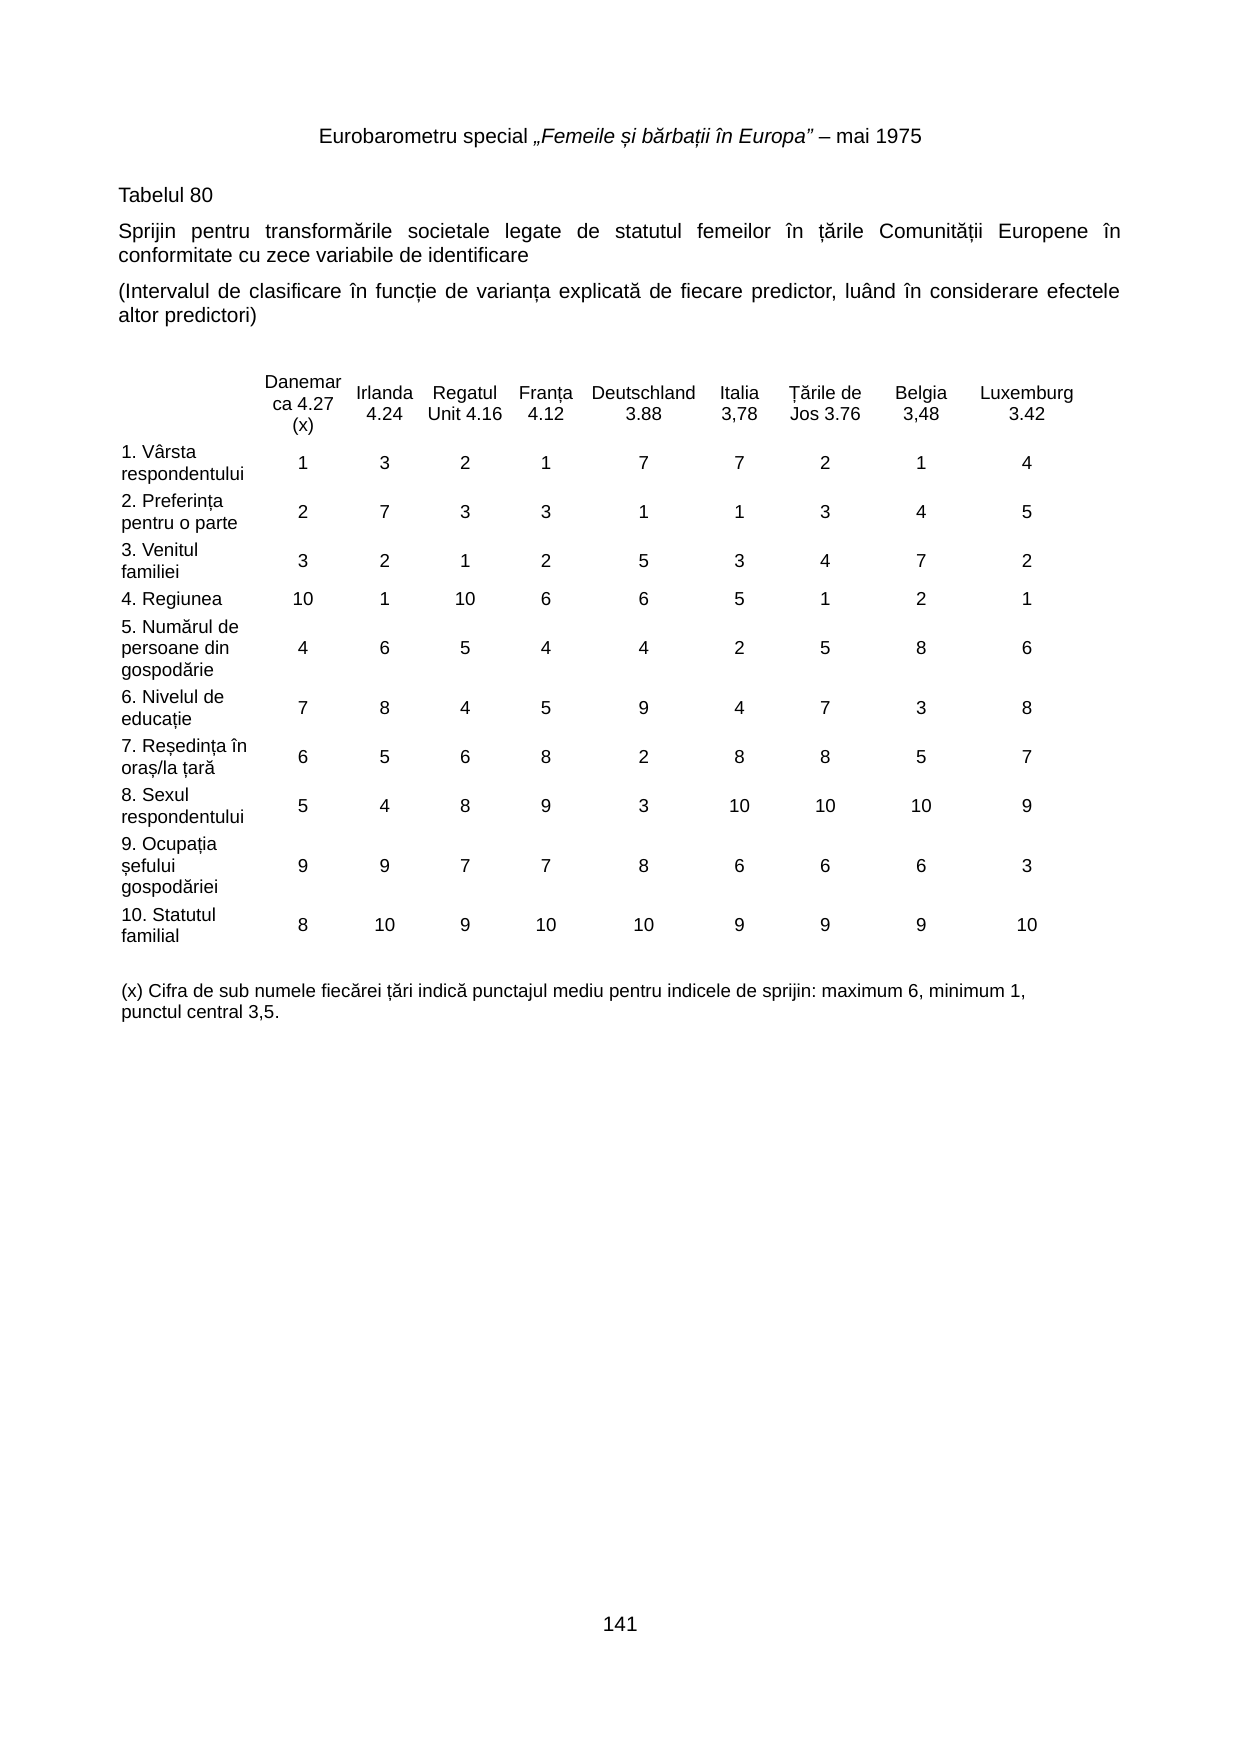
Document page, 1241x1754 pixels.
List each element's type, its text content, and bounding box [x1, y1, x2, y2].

table_cell [257, 950, 349, 977]
table_cell 3 [582, 781, 705, 830]
table_cell 6 [877, 830, 965, 901]
table_cell 3 [510, 487, 582, 536]
table_cell 5 [877, 732, 965, 781]
table_cell [420, 950, 510, 977]
table_cell 2 [877, 585, 965, 613]
table_cell 5 [510, 683, 582, 732]
table_cell 8 [510, 732, 582, 781]
table_cell 1. Vârsta respondentului [118, 438, 257, 487]
table_cell 7 [582, 438, 705, 487]
table_cell 5 [965, 487, 1088, 536]
table_cell 7 [257, 683, 349, 732]
table_cell 7 [774, 683, 877, 732]
table_cell [774, 950, 877, 977]
table_cell 8 [705, 732, 773, 781]
table_cell 6 [349, 613, 420, 683]
table_header [118, 368, 257, 438]
table_cell 7 [965, 732, 1088, 781]
table_cell 4 [510, 613, 582, 683]
table_cell [349, 950, 420, 977]
table_cell 5 [582, 536, 705, 585]
table_cell 1 [965, 585, 1088, 613]
table_cell 1 [774, 585, 877, 613]
table_cell 5 [774, 613, 877, 683]
table_cell 2 [582, 732, 705, 781]
table_cell 5 [257, 781, 349, 830]
table_cell 7 [877, 536, 965, 585]
table_cell 8 [877, 613, 965, 683]
table_cell 7. Reședința în oraș/la țară [118, 732, 257, 781]
table_cell 5 [349, 732, 420, 781]
table_cell 8 [349, 683, 420, 732]
table_cell 10 [257, 585, 349, 613]
table_cell [705, 950, 773, 977]
table_cell 1 [705, 487, 773, 536]
table_header Belgia 3,48 [877, 368, 965, 438]
table_cell 8 [420, 781, 510, 830]
table_cell 2 [510, 536, 582, 585]
table_cell 3 [965, 830, 1088, 901]
table_cell 10 [774, 781, 877, 830]
table_cell 5 [420, 613, 510, 683]
table_cell 7 [510, 830, 582, 901]
table_cell 4 [774, 536, 877, 585]
table_cell 8 [774, 732, 877, 781]
table_cell 4 [965, 438, 1088, 487]
table_header Irlanda 4.24 [349, 368, 420, 438]
table_header Luxemburg 3.42 [965, 368, 1088, 438]
table_cell 8 [582, 830, 705, 901]
table_cell 3 [257, 536, 349, 585]
table_cell 10. Statutul familial [118, 901, 257, 949]
table_cell 9. Ocupația șefului gospodăriei [118, 830, 257, 901]
table_cell 1 [877, 438, 965, 487]
table_cell 4 [705, 683, 773, 732]
table_cell 1 [420, 536, 510, 585]
table_cell 2 [257, 487, 349, 536]
table_cell 3 [420, 487, 510, 536]
table_cell 9 [965, 781, 1088, 830]
table_cell 10 [877, 781, 965, 830]
table_cell 6 [774, 830, 877, 901]
table_cell [118, 950, 257, 977]
table_cell [510, 950, 582, 977]
table_cell 8 [965, 683, 1088, 732]
table_cell 4 [877, 487, 965, 536]
table_cell 6 [705, 830, 773, 901]
table_cell [582, 950, 705, 977]
table_cell 9 [257, 830, 349, 901]
table_cell 9 [420, 901, 510, 949]
table_cell 8. Sexul respondentului [118, 781, 257, 830]
table_cell 1 [257, 438, 349, 487]
table_cell 6 [582, 585, 705, 613]
table_cell 5. Numărul de persoane din gospodărie [118, 613, 257, 683]
table_header Țările de Jos 3.76 [774, 368, 877, 438]
table_cell 2 [774, 438, 877, 487]
table_cell 9 [774, 901, 877, 949]
table_cell 2 [705, 613, 773, 683]
table_cell 6 [510, 585, 582, 613]
table_cell 4 [582, 613, 705, 683]
text (Intervalul de clasificare în funcție de varianța explicată de fiecare predictor, luând în considerare efectele altor predictori) [118, 278, 1122, 326]
table_cell 4 [420, 683, 510, 732]
table_cell (x) Cifra de sub numele fiecărei țări indică punctajul mediu pentru indicele de sprijin: maximum 6, minimum 1, punctul central 3,5. [118, 977, 1088, 1026]
table_header Italia 3,78 [705, 368, 773, 438]
table_cell 1 [510, 438, 582, 487]
table_cell 3 [705, 536, 773, 585]
table_cell 2 [965, 536, 1088, 585]
text Sprijin pentru transformările societale legate de statutul femeilor în țările Comunității Europene în conformitate cu zece variabile de identificare [118, 219, 1122, 267]
table_cell 8 [257, 901, 349, 949]
table_cell 10 [582, 901, 705, 949]
table_cell 9 [877, 901, 965, 949]
table_cell 6. Nivelul de educație [118, 683, 257, 732]
table_cell 9 [705, 901, 773, 949]
table_header Deutschland 3.88 [582, 368, 705, 438]
table_cell 4 [257, 613, 349, 683]
table_cell 10 [420, 585, 510, 613]
table_cell 7 [705, 438, 773, 487]
table_cell 6 [257, 732, 349, 781]
table_cell 3 [877, 683, 965, 732]
table_cell 3 [349, 438, 420, 487]
table_cell 7 [420, 830, 510, 901]
table_cell 7 [349, 487, 420, 536]
table_cell 9 [349, 830, 420, 901]
table_cell 2 [420, 438, 510, 487]
text Tabelul 80 [118, 183, 1122, 207]
table_cell 6 [420, 732, 510, 781]
table_cell 10 [510, 901, 582, 949]
table_cell 1 [582, 487, 705, 536]
table_cell 4. Regiunea [118, 585, 257, 613]
table_cell 2. Preferința pentru o parte [118, 487, 257, 536]
table_cell 5 [705, 585, 773, 613]
table_cell 10 [705, 781, 773, 830]
table_cell 3. Venitul familiei [118, 536, 257, 585]
table_cell 6 [965, 613, 1088, 683]
table_cell [877, 950, 965, 977]
table_header Franța 4.12 [510, 368, 582, 438]
table_cell 9 [510, 781, 582, 830]
table_cell 4 [349, 781, 420, 830]
table_cell 9 [582, 683, 705, 732]
table_cell [965, 950, 1088, 977]
table_cell 2 [349, 536, 420, 585]
table_header Danemarca 4.27 (x) [257, 368, 349, 438]
table_header Regatul Unit 4.16 [420, 368, 510, 438]
table_cell 10 [349, 901, 420, 949]
table_cell 3 [774, 487, 877, 536]
table_cell 1 [349, 585, 420, 613]
table_cell 10 [965, 901, 1088, 949]
